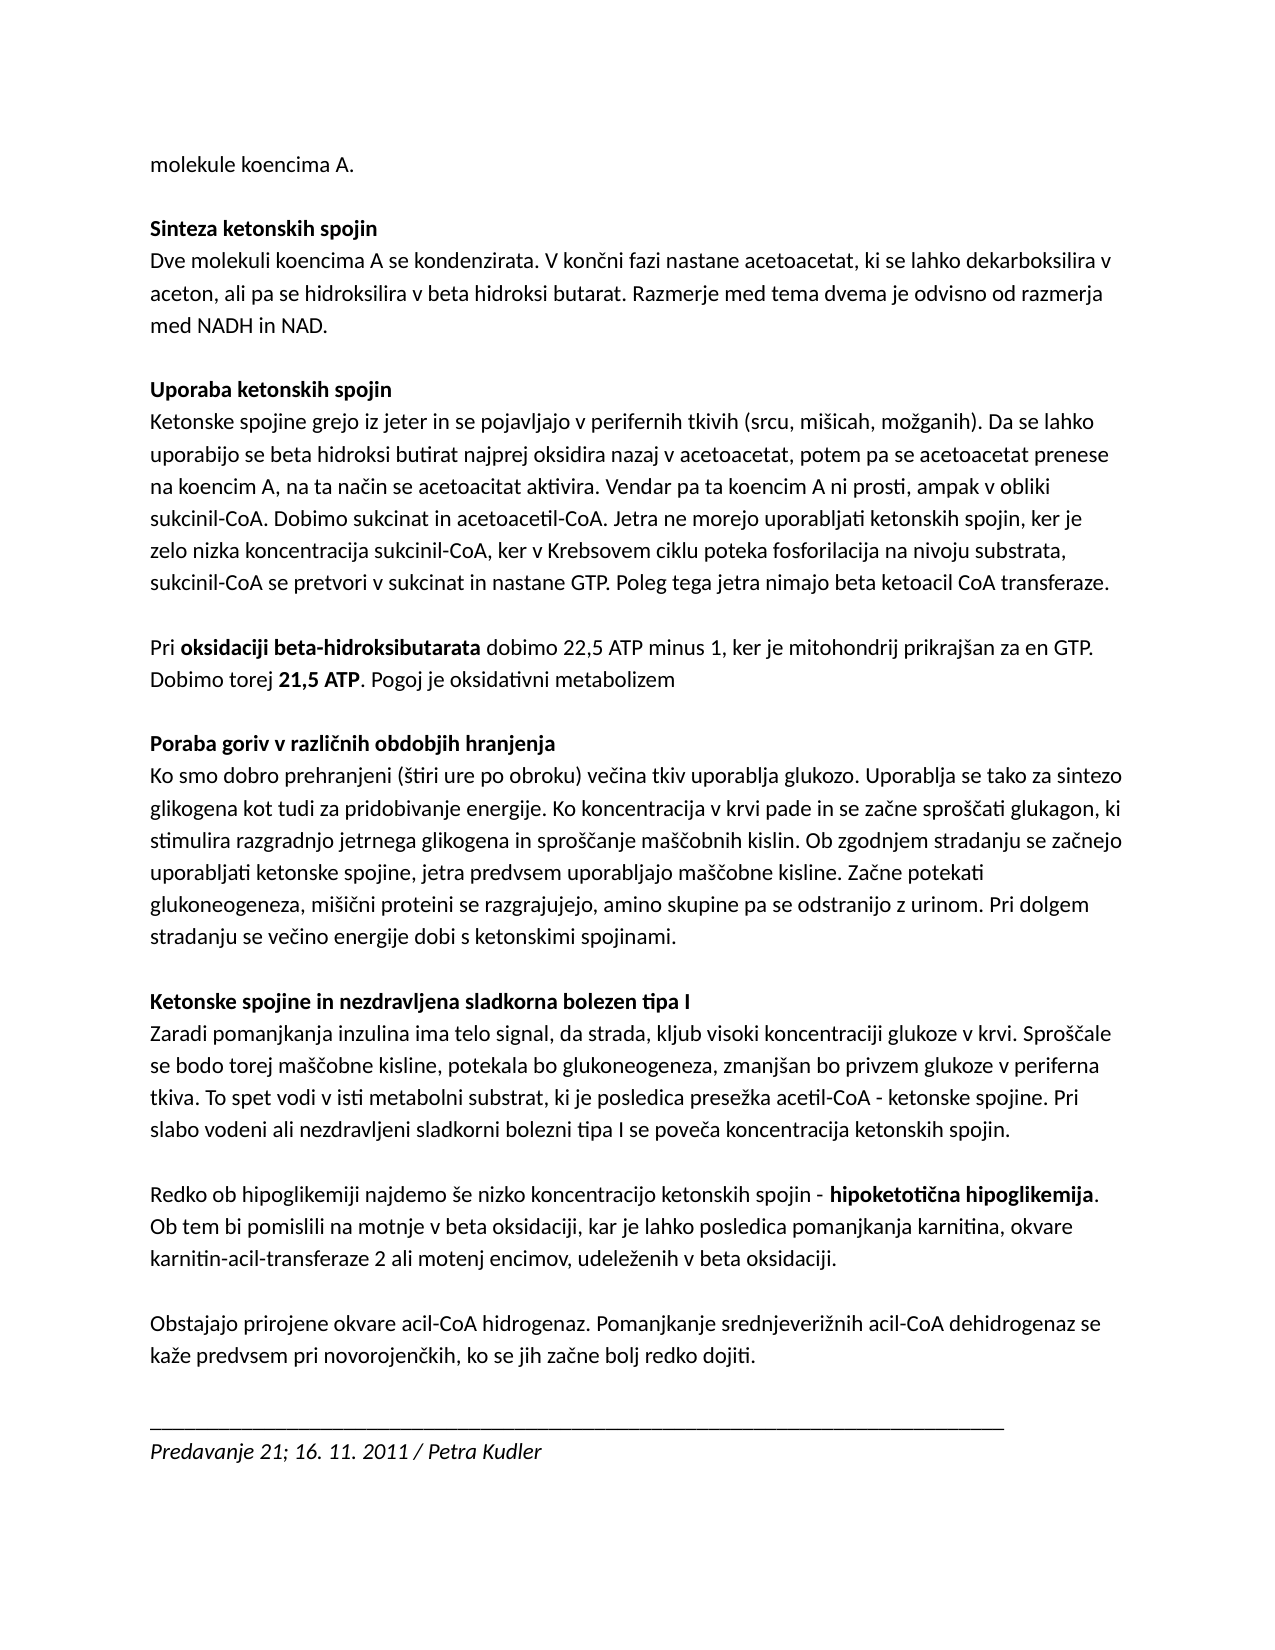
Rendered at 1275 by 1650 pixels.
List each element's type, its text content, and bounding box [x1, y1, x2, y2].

text Pri oksidaciji beta-hidroksibutarata dobimo 22,5 ATP minus 1, ker je mitohondrij prikrajšan za en GTP. Dobimo torej 21,5 ATP. Pogoj je oksidativni metabolizem [150, 633, 1125, 693]
text Ketonske spojine grejo iz jeter in se pojavljajo v perifernih tkivih (srcu, mišicah, možganih). Da se lahko uporabijo se beta hidroksi butirat najprej oksidira nazaj v acetoacetat, potem pa se acetoacetat prenese na koencim A, na ta način se acetoacitat aktivira. Vendar pa ta koencim A ni prosti, ampak v obliki sukcinil-CoA. Dobimo sukcinat in acetoacetil-CoA. Jetra ne morejo uporabljati ketonskih spojin, ker je zelo nizka koncentracija sukcinil-CoA, ker v Krebsovem ciklu poteka fosforilacija na nivoju substrata, sukcinil-CoA se pretvori v sukcinat in nastane GTP. Poleg tega jetra nimajo beta ketoacil CoA transferaze. [150, 407, 1125, 596]
text Uporaba ketonskih spojin [150, 375, 1125, 403]
text molekule koencima A. [150, 150, 1125, 178]
text Ko smo dobro prehranjeni (štiri ure po obroku) večina tkiv uporablja glukozo. Uporablja se tako za sintezo glikogena kot tudi za pridobivanje energije. Ko koncentracija v krvi pade in se začne sproščati glukagon, ki stimulira razgradnjo jetrnega glikogena in sproščanje maščobnih kislin. Ob zgodnjem stradanju se začnejo uporabljati ketonske spojine, jetra predvsem uporabljajo maščobne kisline. Začne potekati glukoneogeneza, mišični proteini se razgrajujejo, amino skupine pa se odstranijo z urinom. Pri dolgem stradanju se večino energije dobi s ketonskimi spojinami. [150, 762, 1125, 951]
text Dve molekuli koencima A se kondenzirata. V končni fazi nastane acetoacetat, ki se lahko dekarboksilira v aceton, ali pa se hidroksilira v beta hidroksi butarat. Razmerje med tema dvema je odvisno od razmerja med NADH in NAD. [150, 247, 1125, 339]
text Poraba goriv v različnih obdobjih hranjenja [150, 729, 1125, 757]
text Obstajajo prirojene okvare acil-CoA hidrogenaz. Pomanjkanje srednjeverižnih acil-CoA dehidrogenaz se kaže predvsem pri novorojenčkih, ko se jih začne bolj redko dojiti. [150, 1309, 1125, 1369]
text Zaradi pomanjkanja inzulina ima telo signal, da strada, kljub visoki koncentraciji glukoze v krvi. Sproščale se bodo torej maščobne kisline, potekala bo glukoneogeneza, zmanjšan bo privzem glukoze v periferna tkiva. To spet vodi v isti metabolni substrat, ki je posledica presežka acetil-CoA - ketonske spojine. Pri slabo vodeni ali nezdravljeni sladkorni bolezni tipa I se poveča koncentracija ketonskih spojin. [150, 1019, 1125, 1144]
text Ketonske spojine in nezdravljena sladkorna bolezen tipa I [150, 987, 1125, 1015]
text Sinteza ketonskih spojin [150, 214, 1125, 242]
text ___________________________________________________________________________ [150, 1405, 1125, 1433]
text Predavanje 21; 16. 11. 2011 / Petra Kudler [150, 1437, 1125, 1466]
text Redko ob hipoglikemiji najdemo še nizko koncentracijo ketonskih spojin - hipoketotična hipoglikemija. Ob tem bi pomislili na motnje v beta oksidaciji, kar je lahko posledica pomanjkanja karnitina, okvare karnitin-acil-transferaze 2 ali motenj encimov, udeleženih v beta oksidaciji. [150, 1180, 1125, 1272]
